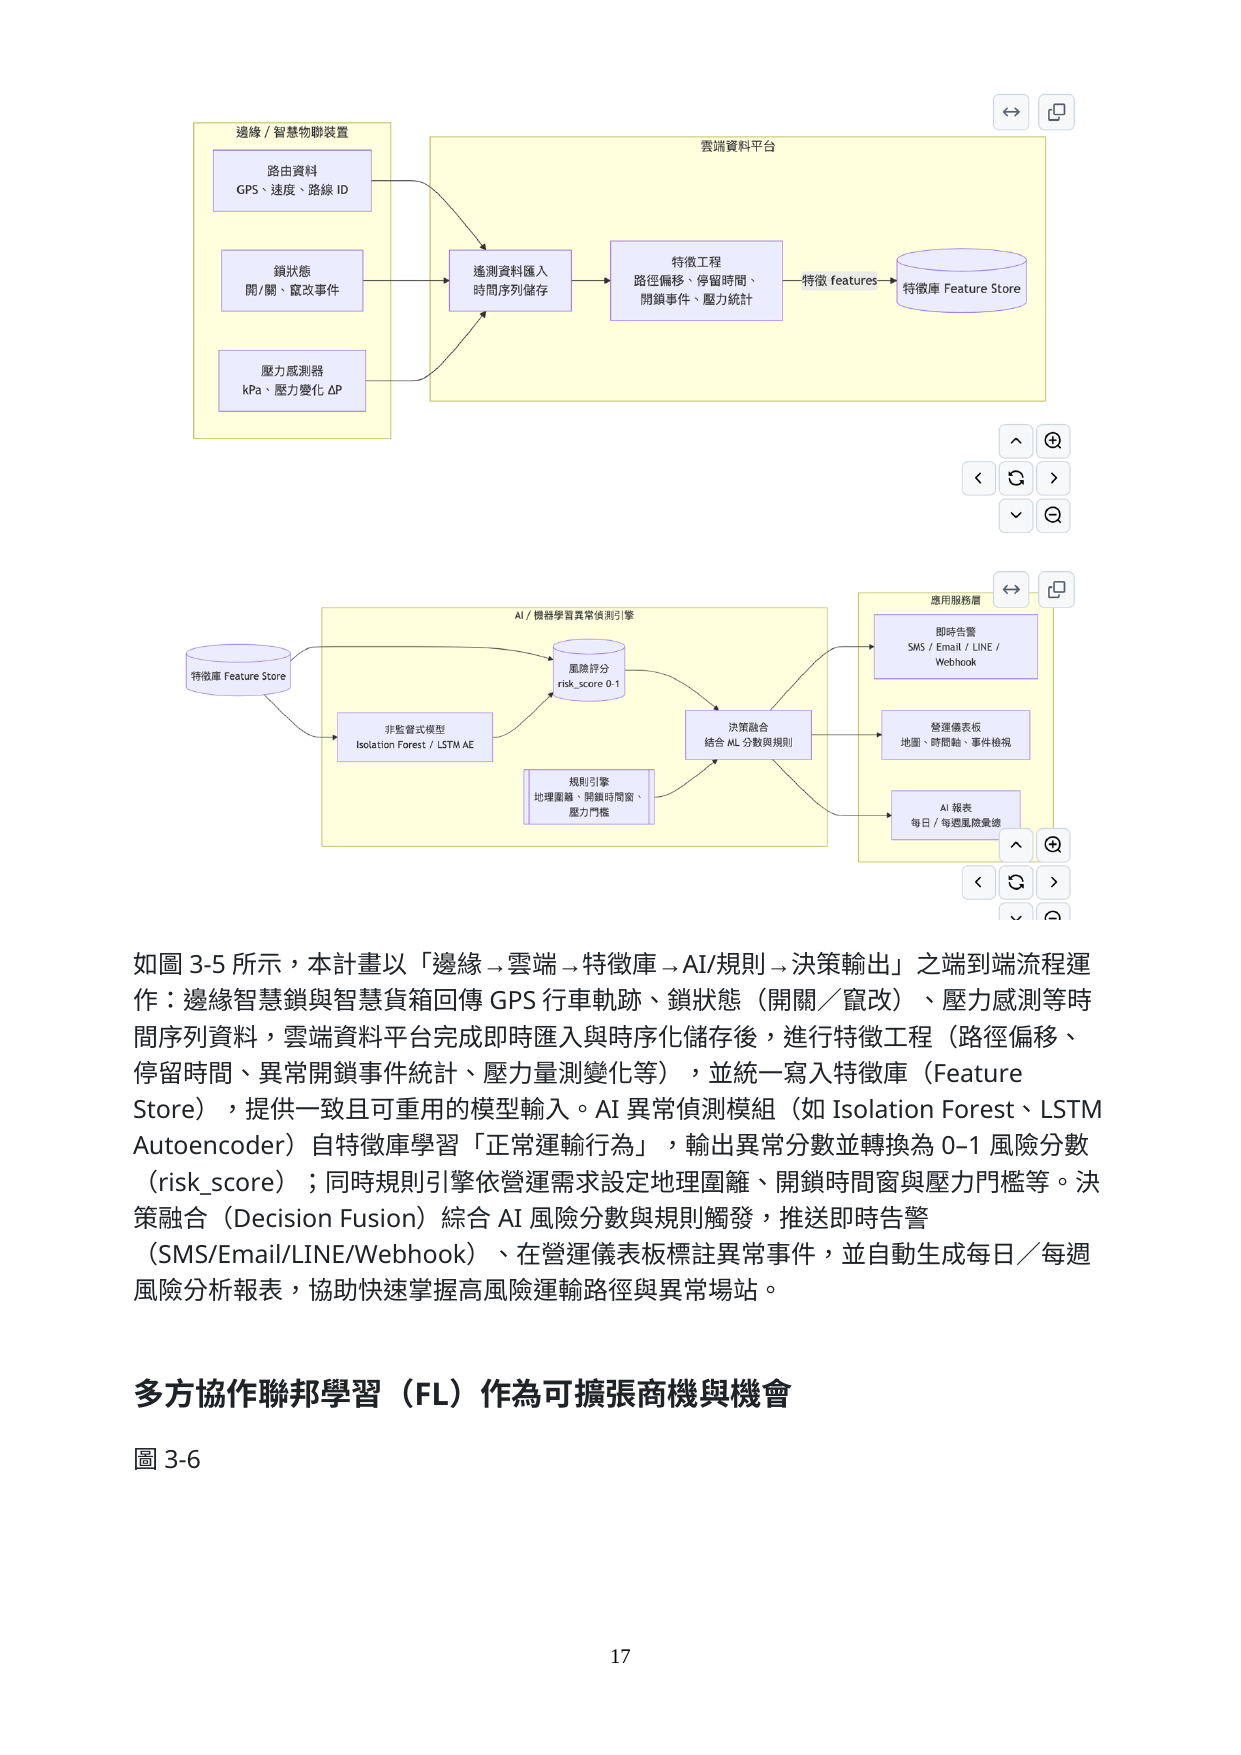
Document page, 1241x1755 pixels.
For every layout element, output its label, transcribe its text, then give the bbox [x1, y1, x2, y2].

subtitle 多方協作聯邦學習（FL）作為可擴張商機與機會 [133, 1369, 1107, 1415]
text 如圖 3-5 所示，本計畫以「邊緣→雲端→特徵庫→AI/規則→決策輸出」之端到端流程運作：邊緣智慧鎖與智慧貨箱回傳 GPS 行車軌跡、鎖狀態（開關／竄改）、壓力感測等時間序列資料，雲端資料平台完成即時匯入與時序化儲存後，進行特徵工程（路徑偏移、停留時間、異常開鎖事件統計、壓力量測變化等），並統一寫入特徵庫（Feature Store），提供一致且可重用的模型輸入。AI 異常偵測模組（如 Isolation Forest、LSTM Autoencoder）自特徵庫學習「正常運輸行為」，輸出異常分數並轉換為 0–1 風險分數（risk_score）；同時規則引擎依營運需求設定地理圍籬、開鎖時間窗與壓力門檻等。決策融合（Decision Fusion）綜合 AI 風險分數與規則觸發，推送即時告警（SMS/Email/LINE/Webhook）、在營運儀表板標註異常事件，並自動生成每日／每週風險分析報表，協助快速掌握高風險運輸路徑與異常場站。 [133, 944, 1107, 1307]
text 圖 3-6 [133, 1440, 1107, 1476]
